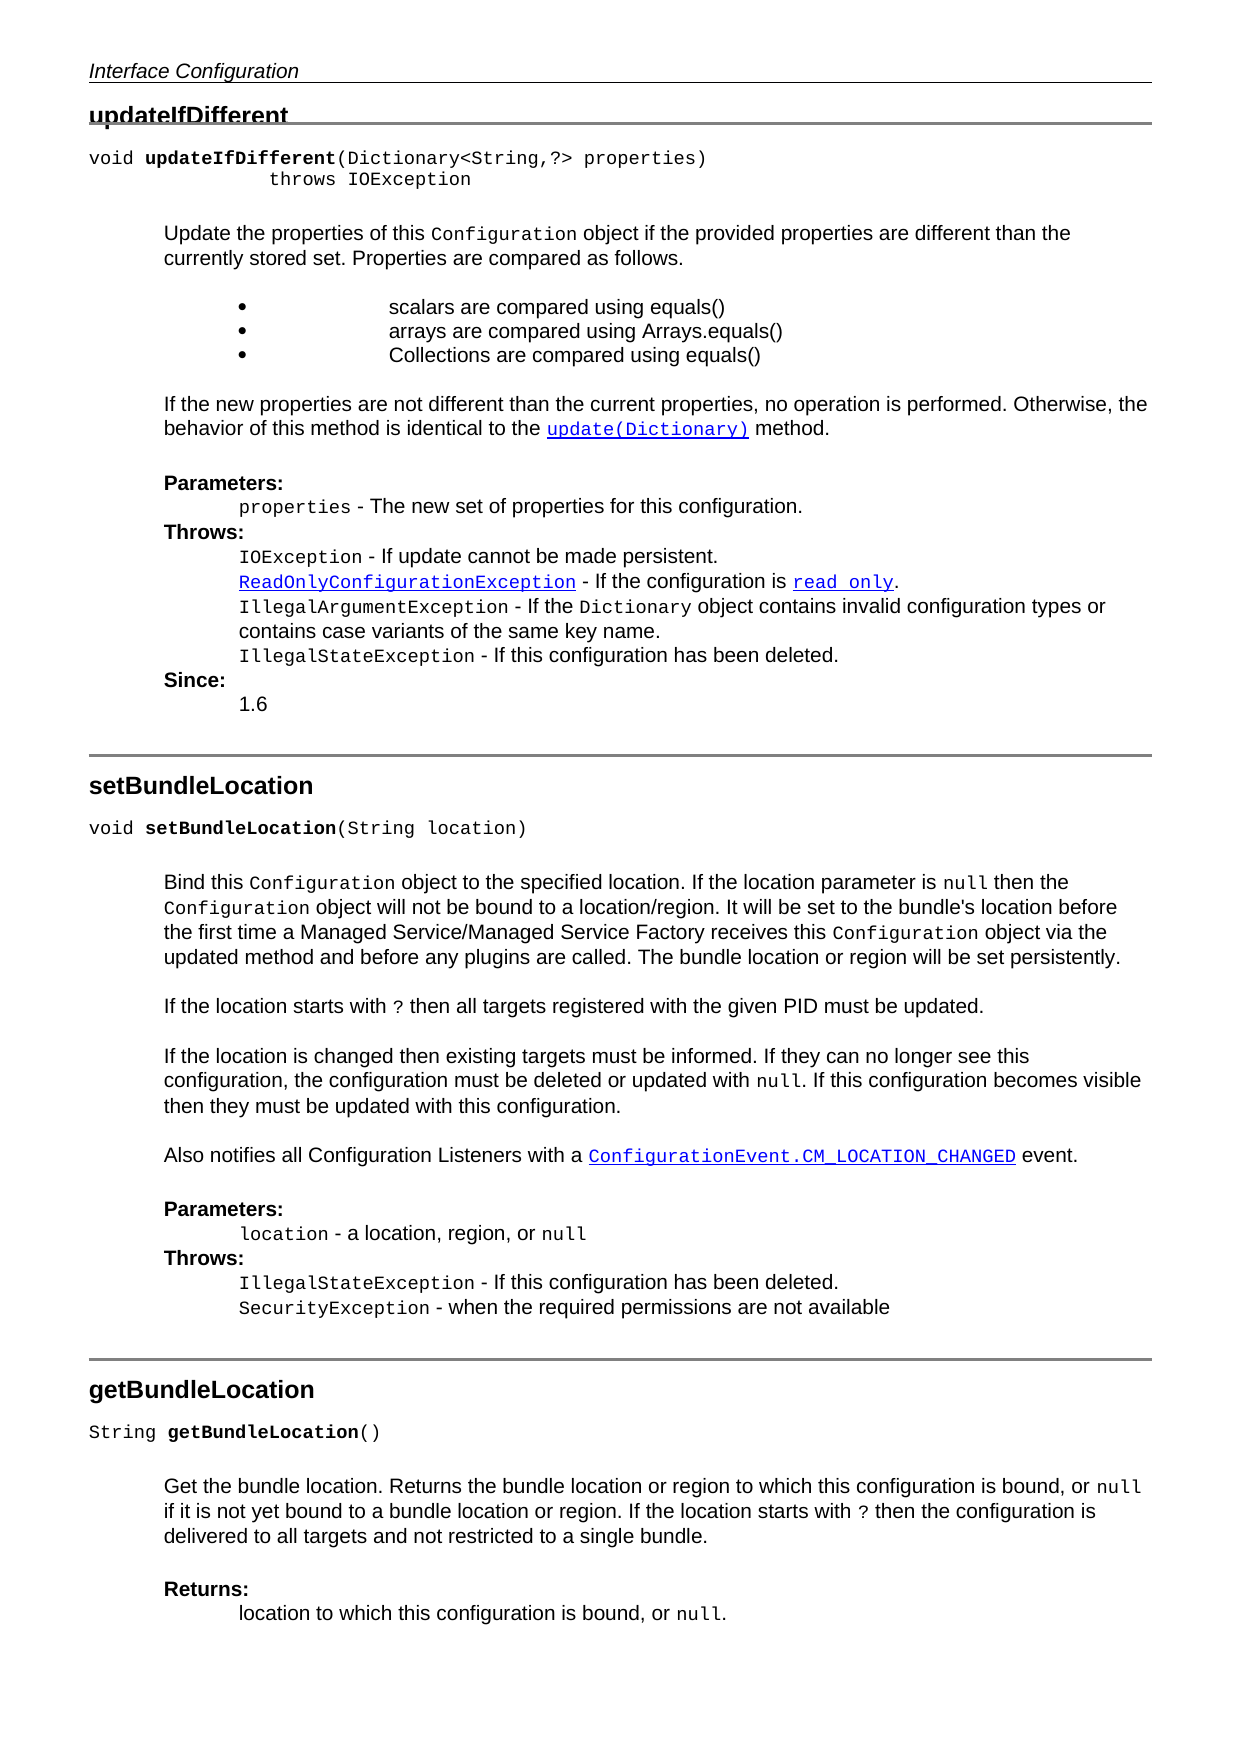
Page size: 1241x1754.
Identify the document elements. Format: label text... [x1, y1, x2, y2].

text Bind this Configuration object to the specified location. If the location parameter is null then the Configuration object will not be bound to a location/region. It will be set to the bundle's location before the first time a Managed Service/Managed Service Factory receives this Configuration object via the updated method and before any plugins are called. The bundle location or region will be set persistently. [163, 869, 1152, 969]
text If the location is changed then existing targets must be informed. If they can no longer see this configuration, the configuration must be deleted or updated with null. If this configuration becomes visible then they must be updated with this configuration. [163, 1044, 1152, 1117]
text Update the properties of this Configuration object if the provided properties are different than the currently stored set. Properties are compared as follows. [163, 221, 1152, 270]
text IllegalArgumentException - If the Dictionary object contains invalid configuration types or contains case variants of the same key name. [238, 594, 1152, 643]
text 1.6 [238, 692, 1152, 716]
text Throws: [163, 519, 1152, 543]
text IllegalStateException - If this configuration has been deleted. [238, 1270, 1152, 1295]
text Also notifies all Configuration Listeners with a ConfigurationEvent.CM_LOCATION_CHANGED event. [163, 1142, 1152, 1168]
list scalars are compared using equals() [238, 295, 1152, 319]
text Returns: [163, 1577, 1152, 1601]
text void setBundleLocation(String location) [88, 819, 1152, 840]
text IllegalStateException - If this configuration has been deleted. [238, 643, 1152, 668]
text Parameters: [163, 1197, 1152, 1221]
list arrays are compared using Arrays.equals() [238, 319, 1152, 343]
text String getBundleLocation() [88, 1423, 1152, 1444]
text If the location starts with ? then all targets registered with the given PID must be updated. [163, 994, 1152, 1019]
text ReadOnlyConfigurationException - If the configuration is read only. [238, 569, 1152, 594]
text SecurityException - when the required permissions are not available [238, 1295, 1152, 1320]
text location - a location, region, or null [238, 1221, 1152, 1246]
list Collections are compared using equals() [238, 343, 1152, 367]
text properties - The new set of properties for this configuration. [238, 494, 1152, 519]
text Since: [163, 668, 1152, 692]
text location to which this configuration is bound, or null. [238, 1601, 1152, 1626]
text Throws: [163, 1246, 1152, 1270]
text Get the bundle location. Returns the bundle location or region to which this configuration is bound, or null if it is not yet bound to a bundle location or region. If the location starts with ? then the configuration is delivered to all targets and not restricted to a single bundle. [163, 1474, 1152, 1548]
text Parameters: [163, 470, 1152, 494]
text If the new properties are not different than the current properties, no operation is performed. Otherwise, the behavior of this method is identical to the update(Dictionary) method. [163, 392, 1152, 441]
text IOException - If update cannot be made persistent. [238, 543, 1152, 569]
text void updateIfDifferent(Dictionary<String,?> properties) throws IOException [88, 149, 1152, 191]
